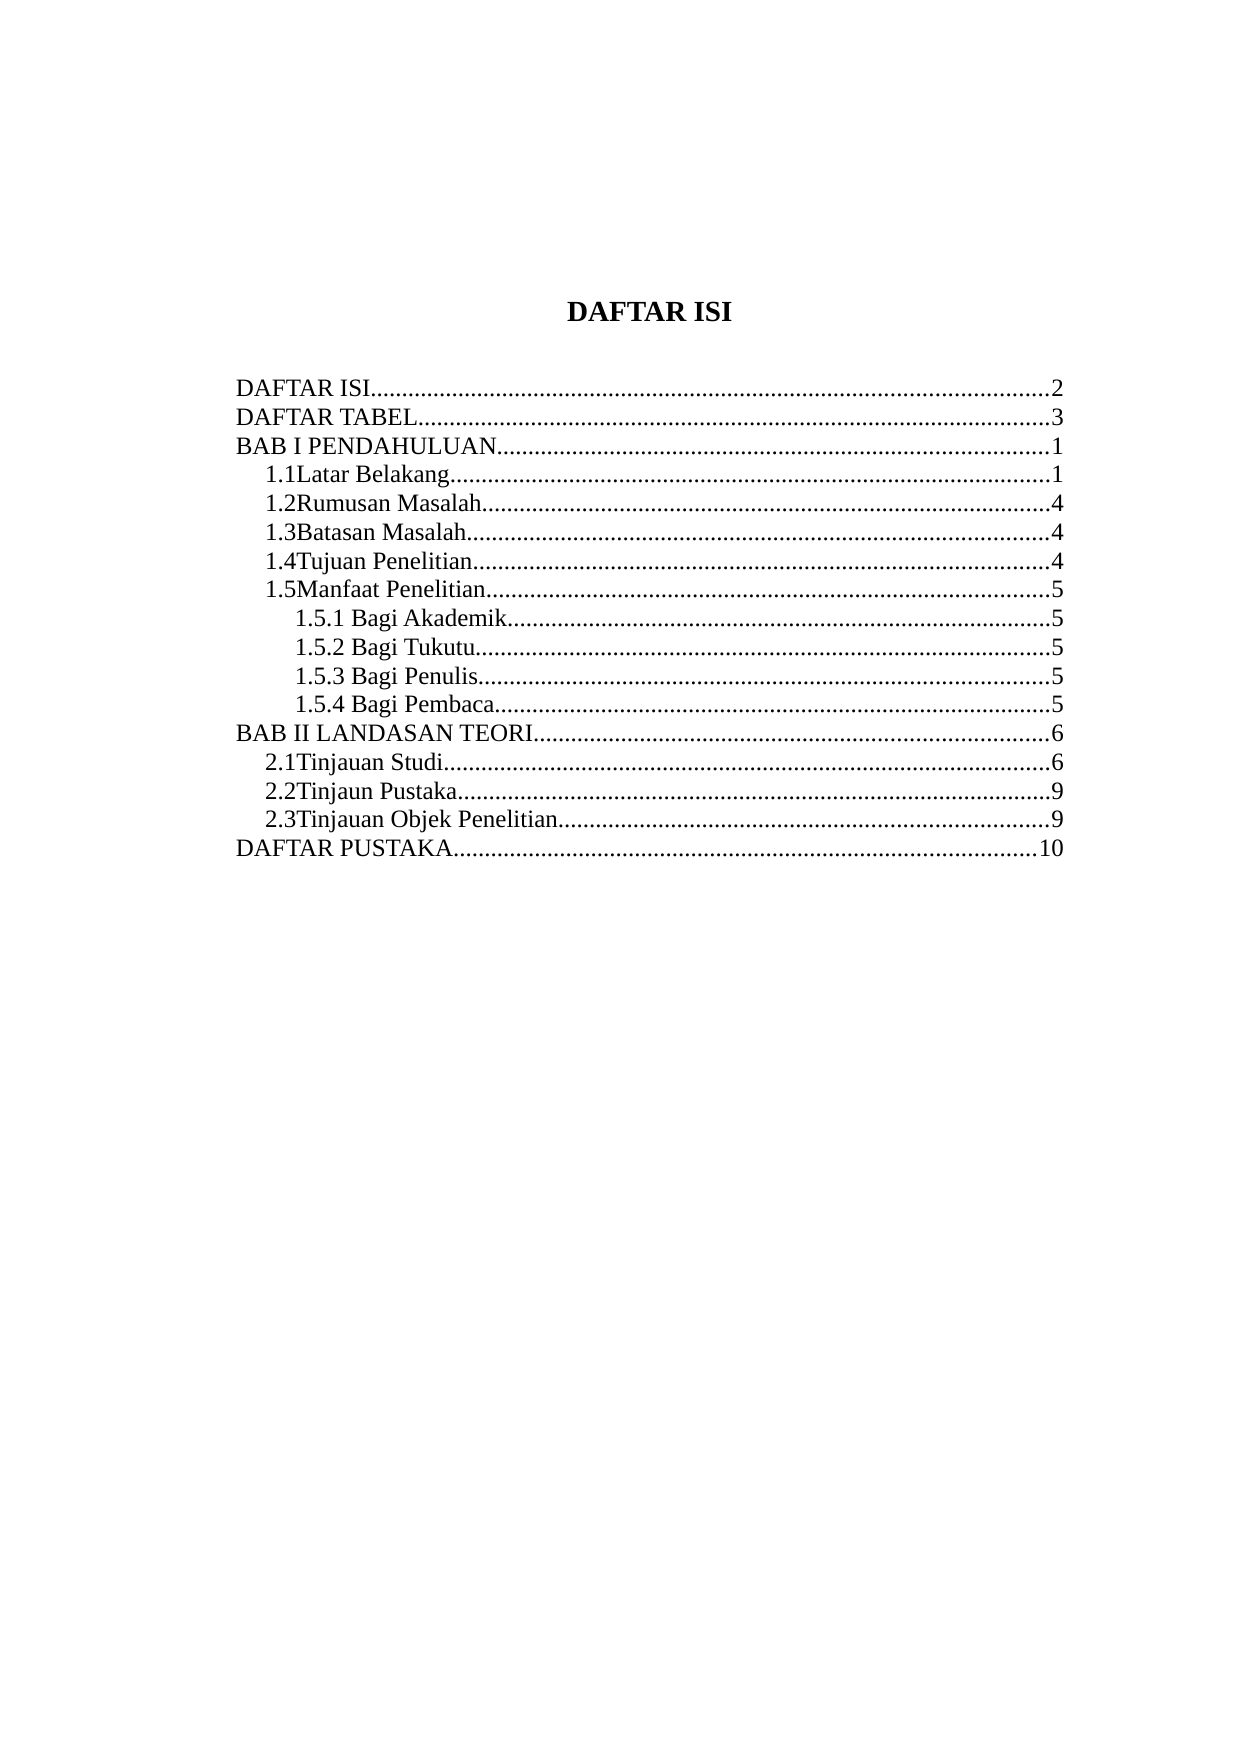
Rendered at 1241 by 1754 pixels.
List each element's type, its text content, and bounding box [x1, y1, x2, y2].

text BAB I PENDAHULUAN 1 [236, 431, 1063, 459]
text 1.5.2 Bagi Tukutu 5 [294, 632, 1063, 661]
text DAFTAR PUSTAKA 10 [236, 833, 1063, 862]
text BAB II LANDASAN TEORI 6 [236, 718, 1063, 747]
text 1.5.3 Bagi Penulis 5 [294, 661, 1063, 689]
text 1.1Latar Belakang 1 [265, 459, 1063, 488]
text 2.1Tinjauan Studi 6 [265, 747, 1063, 776]
text 1.2Rumusan Masalah 4 [265, 488, 1063, 517]
text DAFTAR TABEL 3 [236, 402, 1063, 431]
text 1.3Batasan Masalah 4 [265, 517, 1063, 546]
text 1.4Tujuan Penelitian 4 [265, 546, 1063, 574]
text 2.3Tinjauan Objek Penelitian 9 [265, 804, 1063, 833]
text DAFTAR ISI 2 [236, 373, 1063, 402]
text 1.5Manfaat Penelitian 5 [265, 574, 1063, 603]
text 2.2Tinjaun Pustaka 9 [265, 776, 1063, 804]
text 1.5.4 Bagi Pembaca 5 [294, 689, 1063, 718]
subtitle DAFTAR ISI [236, 294, 1063, 361]
text 1.5.1 Bagi Akademik 5 [294, 603, 1063, 632]
